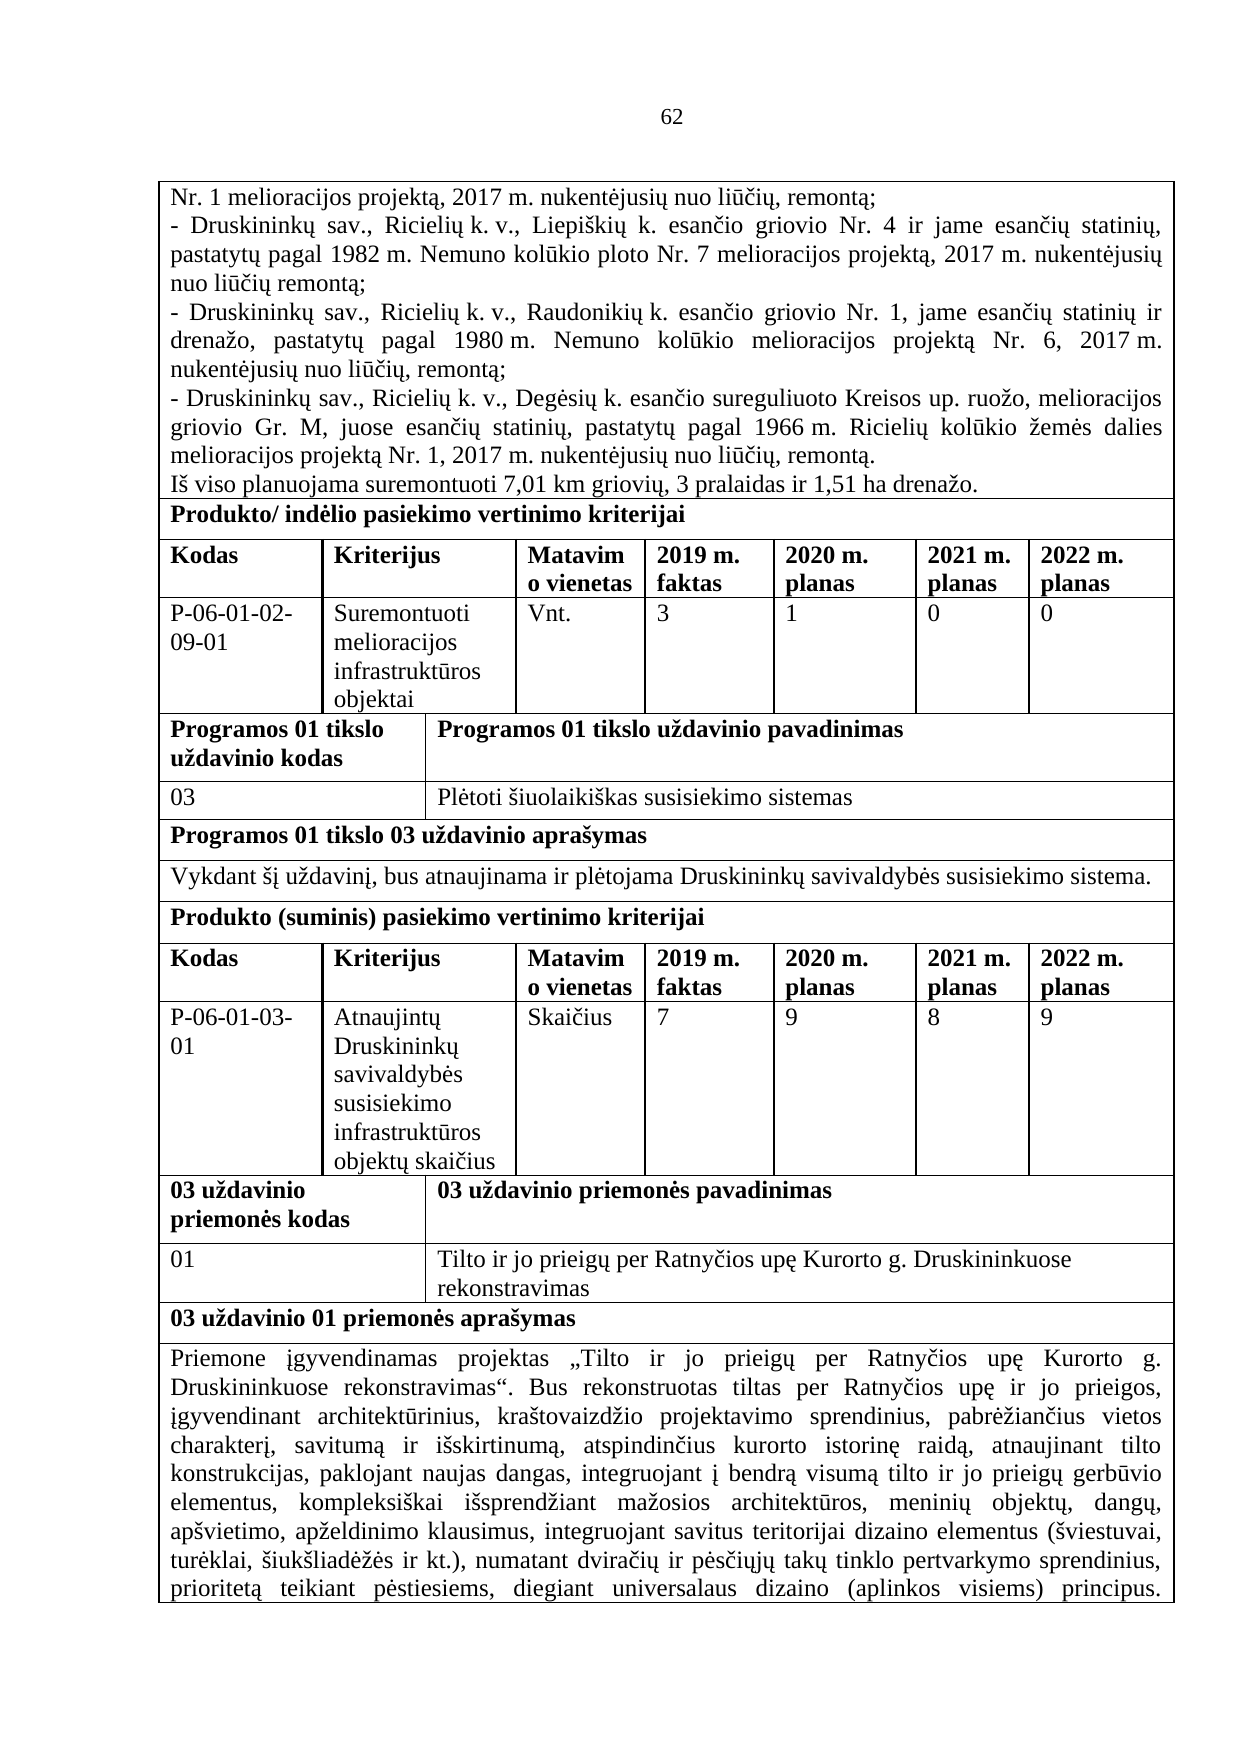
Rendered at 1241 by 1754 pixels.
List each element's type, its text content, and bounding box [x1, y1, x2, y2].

table_cell Programos 01 tikslo uždavinio kodas [160, 714, 425, 781]
table_cell 9 [1030, 1002, 1173, 1174]
table_cell 2019 m. faktas [646, 944, 773, 1001]
table_cell 3 [646, 598, 773, 713]
table_cell Plėtoti šiuolaikiškas susisiekimo sistemas [426, 782, 1173, 819]
table_cell 2019 m. faktas [646, 540, 773, 597]
table_cell Vykdant šį uždavinį, bus atnaujinama ir plėtojama Druskininkų savivaldybės susisiekimo sistema. [160, 861, 1173, 901]
table_cell 2022 m. planas [1030, 944, 1173, 1001]
table_cell 03 [160, 782, 425, 819]
table_cell Produkto/ indėlio pasiekimo vertinimo kriterijai [160, 499, 1173, 539]
table_cell 2022 m. planas [1030, 540, 1173, 597]
table_cell 9 [775, 1002, 915, 1174]
table_cell 2020 m. planas [775, 540, 915, 597]
table_cell Tilto ir jo prieigų per Ratnyčios upę Kurorto g. Druskininkuose rekonstravimas [426, 1244, 1173, 1302]
table_cell Matavimo vienetas [517, 540, 644, 597]
table_cell P-06-01-03-01 [160, 1002, 321, 1174]
table_cell 2020 m. planas [775, 944, 915, 1001]
table_cell P-06-01-02-09-01 [160, 598, 321, 713]
table_cell Priemone įgyvendinamas projektas „Tilto ir jo prieigų per Ratnyčios upę Kurorto g. Druskininkuose rekonstravimas“. Bus rekonstruotas tiltas per Ratnyčios upę ir jo prieigos, įgyvendinant architektūrinius, kraštovaizdžio projektavimo sprendinius, pabrėžiančius vietos charakterį, savitumą ir išskirtinumą, atspindinčius kurorto istorinę raidą, atnaujinant tilto konstrukcijas, paklojant naujas dangas, integruojant į bendrą visumą tilto ir jo prieigų gerbūvio elementus, kompleksiškai išsprendžiant mažosios architektūros, meninių objektų, dangų, apšvietimo, apželdinimo klausimus, integruojant savitus teritorijai dizaino elementus (šviestuvai, turėklai, šiukšliadėžės ir kt.), numatant dviračių ir pėsčiųjų takų tinklo pertvarkymo sprendinius, prioritetą teikiant pėstiesiems, diegiant universalaus dizaino (aplinkos visiems) principus. [160, 1344, 1173, 1602]
table_cell 2021 m. planas [917, 540, 1028, 597]
table_cell Produkto (suminis) pasiekimo vertinimo kriterijai [160, 902, 1173, 942]
table_cell 01 [160, 1244, 425, 1302]
table_cell Vnt. [517, 598, 644, 713]
table_cell Matavimo vienetas [517, 944, 644, 1001]
table_cell Nr. 1 melioracijos projektą, 2017 m. nukentėjusių nuo liūčių, remontą; - Druskininkų sav., Ricielių k. v., Liepiškių k. esančio griovio Nr. 4 ir jame esančių statinių, pastatytų pagal 1982 m. Nemuno kolūkio ploto Nr. 7 melioracijos projektą, 2017 m. nukentėjusių nuo liūčių remontą; - Druskininkų sav., Ricielių k. v., Raudonikių k. esančio griovio Nr. 1, jame esančių statinių ir drenažo, pastatytų pagal 1980 m. Nemuno kolūkio melioracijos projektą Nr. 6, 2017 m. nukentėjusių nuo liūčių, remontą; - Druskininkų sav., Ricielių k. v., Degėsių k. esančio sureguliuoto Kreisos up. ruožo, melioracijos griovio Gr. M, juose esančių statinių, pastatytų pagal 1966 m. Ricielių kolūkio žemės dalies melioracijos projektą Nr. 1, 2017 m. nukentėjusių nuo liūčių, remontą. Iš viso planuojama suremontuoti 7,01 km griovių, 3 pralaidas ir 1,51 ha drenažo. [160, 182, 1173, 498]
table_cell 7 [646, 1002, 773, 1174]
table_cell 8 [917, 1002, 1028, 1174]
table_cell 2021 m. planas [917, 944, 1028, 1001]
table_cell 03 uždavinio priemonės pavadinimas [426, 1176, 1173, 1243]
table_cell 0 [917, 598, 1028, 713]
table_cell Atnaujintų Druskininkų savivaldybės susisiekimo infrastruktūros objektų skaičius [324, 1002, 515, 1174]
table_cell Programos 01 tikslo 03 uždavinio aprašymas [160, 820, 1173, 860]
table_cell 0 [1030, 598, 1173, 713]
table_cell Kriterijus [324, 944, 515, 1001]
table_cell 03 uždavinio 01 priemonės aprašymas [160, 1303, 1173, 1342]
table_cell Programos 01 tikslo uždavinio pavadinimas [426, 714, 1173, 781]
table_cell Suremontuoti melioracijos infrastruktūros objektai [324, 598, 515, 713]
table_cell Skaičius [517, 1002, 644, 1174]
table_cell 1 [775, 598, 915, 713]
table_cell 03 uždavinio priemonės kodas [160, 1176, 425, 1243]
table_cell Kodas [160, 944, 321, 1001]
table_cell Kodas [160, 540, 321, 597]
table_cell Kriterijus [324, 540, 515, 597]
